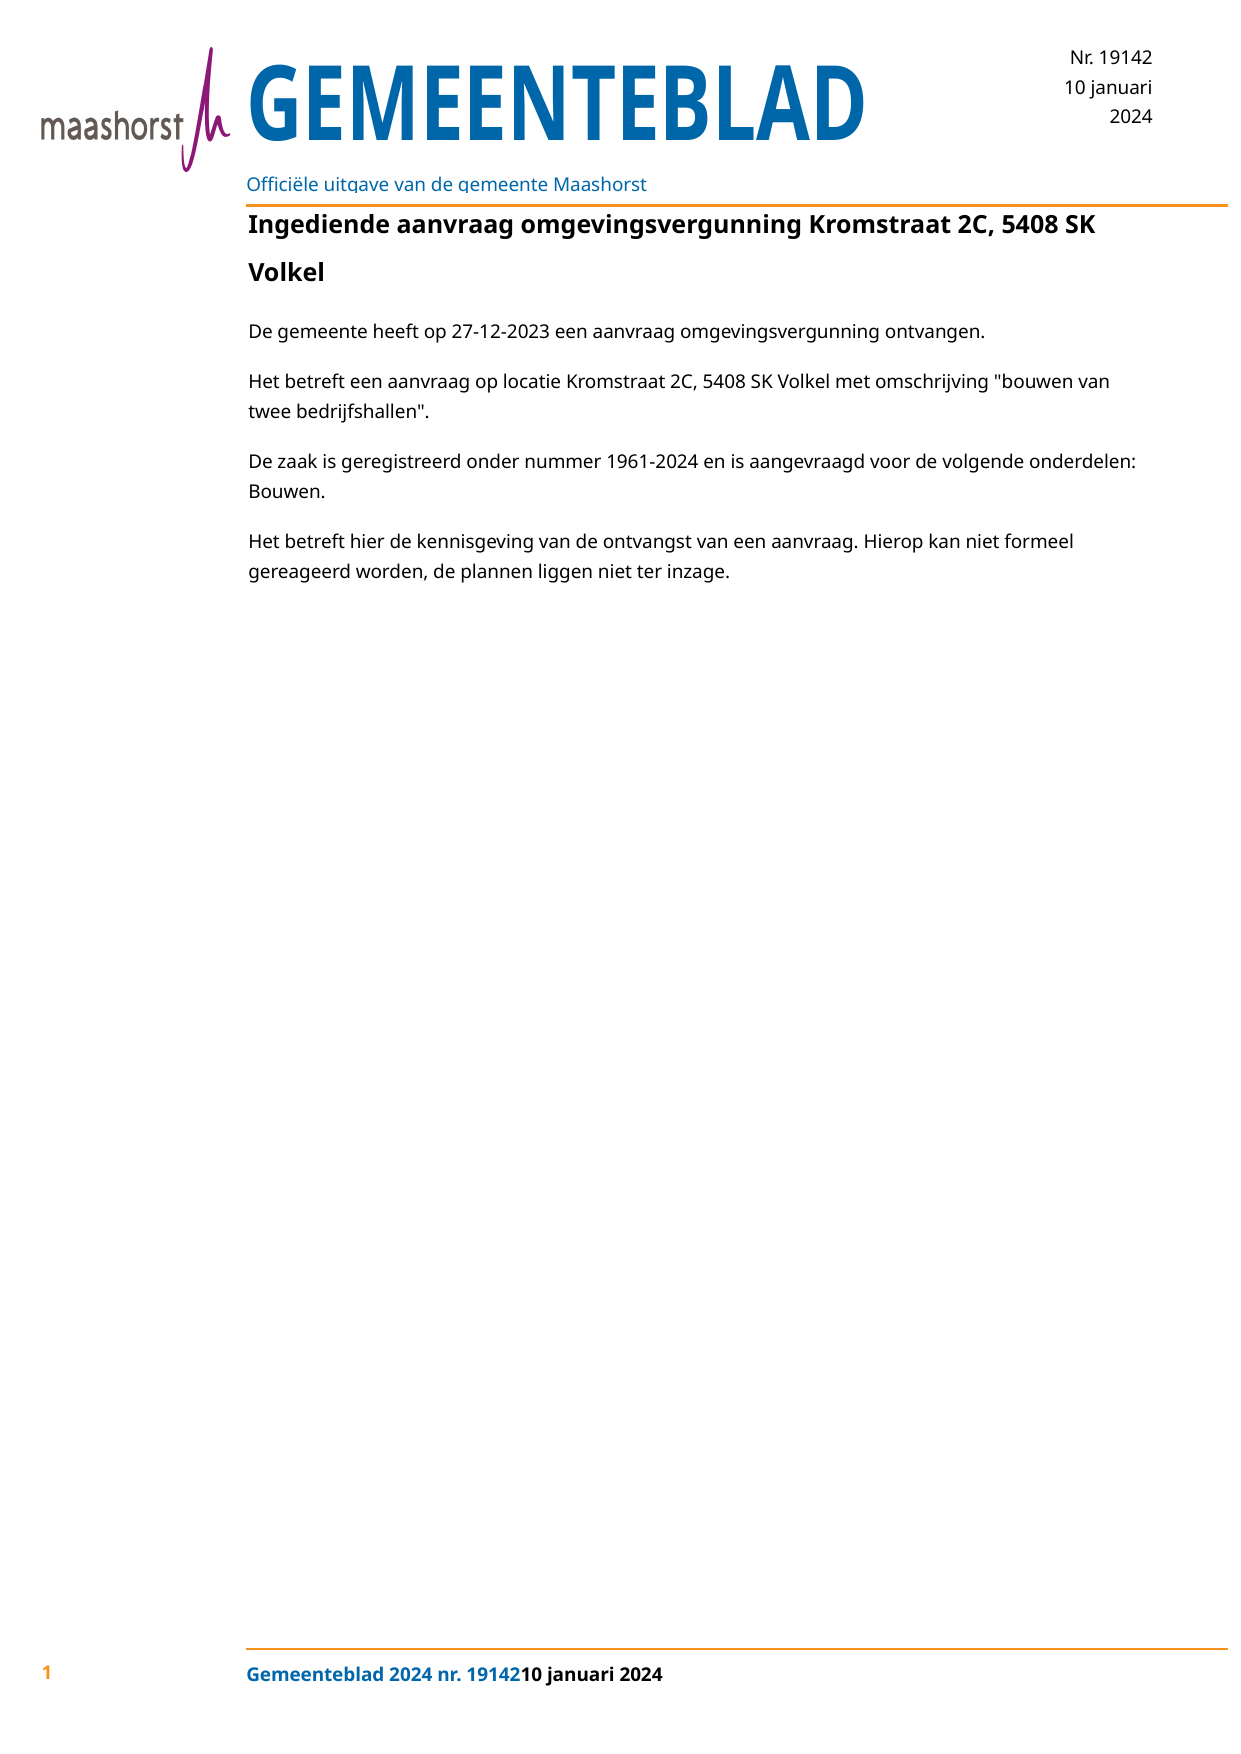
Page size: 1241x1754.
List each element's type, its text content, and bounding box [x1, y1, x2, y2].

text Het betreft een aanvraag op locatie Kromstraat 2C, 5408 SK Volkel met omschrijving "bouwen van twee bedrijfshallen". [248, 368, 1152, 424]
picture [41, 47, 231, 172]
text De zaak is geregistreerd onder nummer 1961-2024 en is aangevraagd voor de volgende onderdelen: Bouwen. [248, 448, 1152, 504]
text Ingediende aanvraag omgevingsvergunning Kromstraat 2C, 5408 SK Volkel [248, 207, 1152, 288]
text Het betreft hier de kennisgeving van de ontvangst van een aanvraag. Hierop kan niet formeel gereageerd worden, de plannen liggen niet ter inzage. [248, 528, 1152, 584]
text De gemeente heeft op 27-12-2023 een aanvraag omgevingsvergunning ontvangen. [248, 318, 1152, 344]
